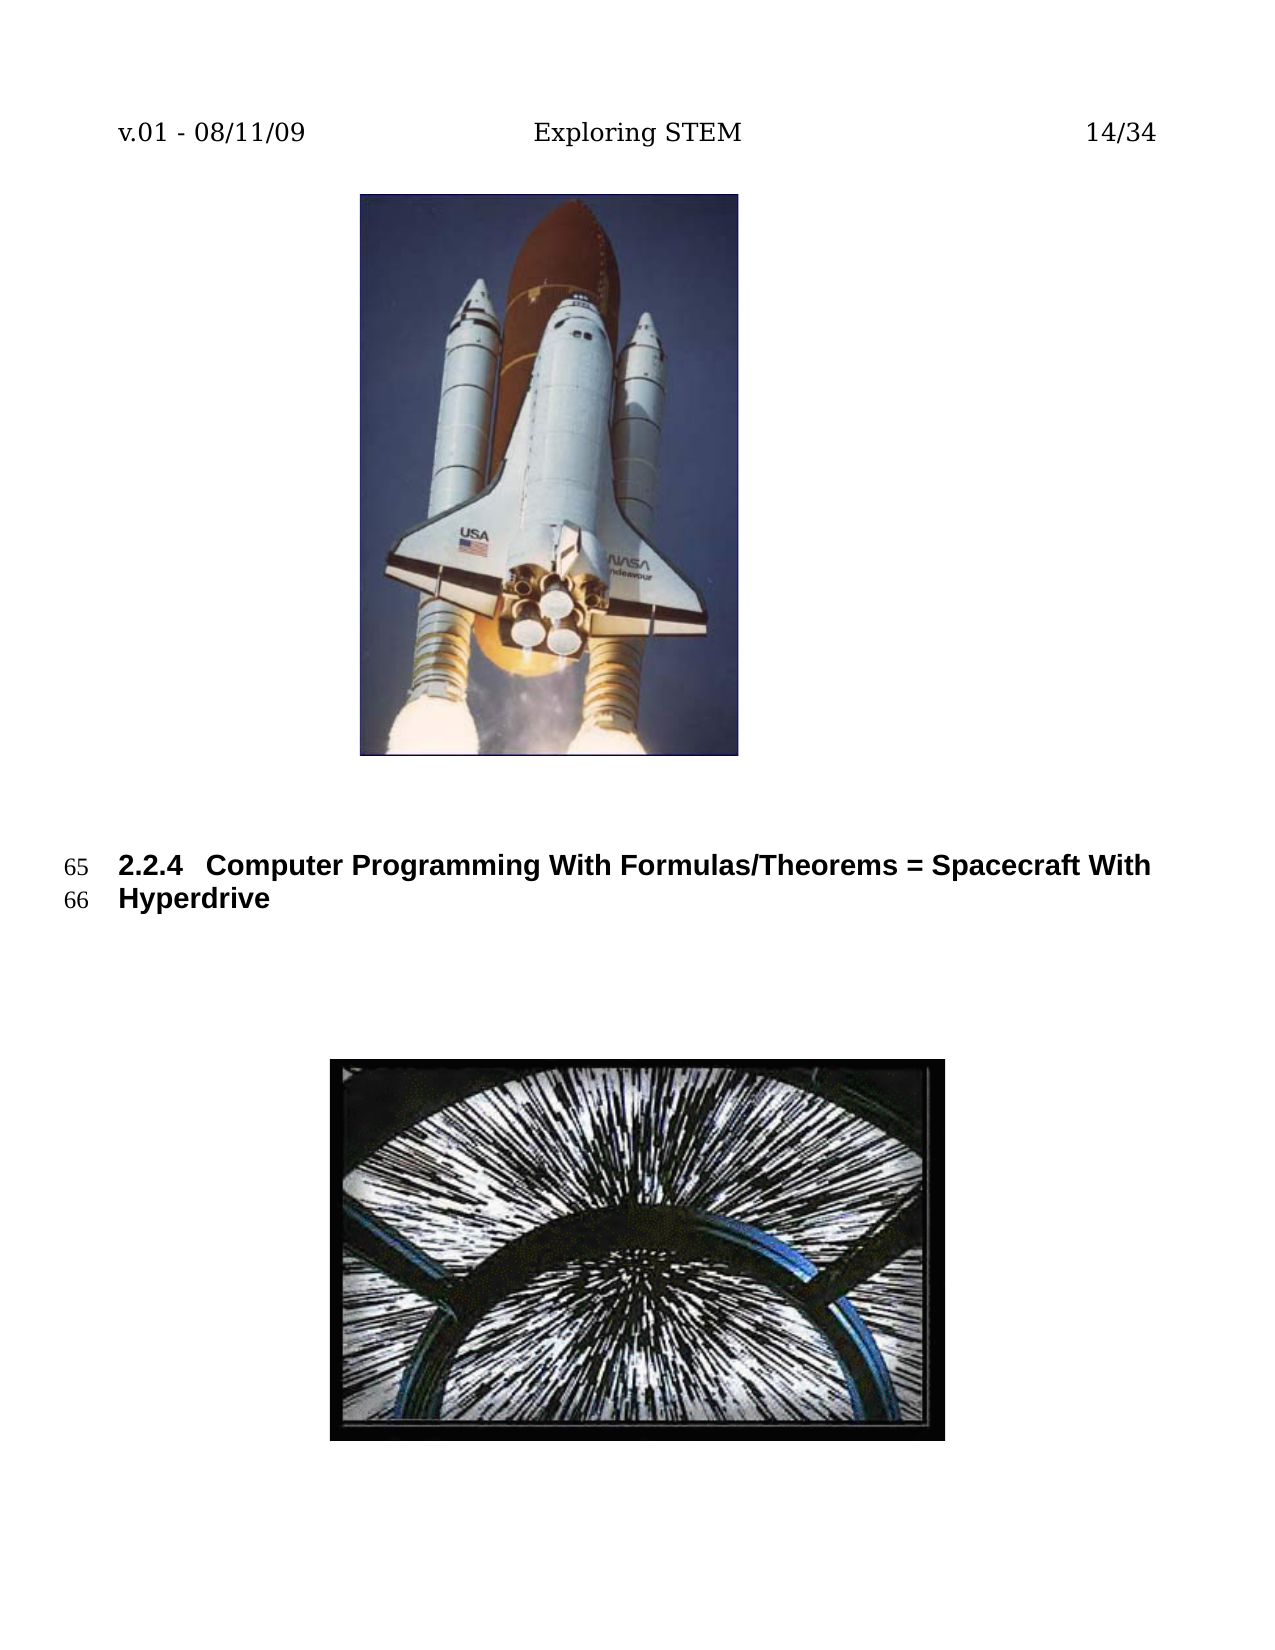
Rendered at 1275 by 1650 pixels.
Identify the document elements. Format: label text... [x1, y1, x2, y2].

picture [359, 194, 739, 756]
picture [329, 1059, 946, 1441]
subtitle Computer Programming With Formulas/Theorems = Spacecraft With Hyperdrive [118, 848, 1157, 915]
